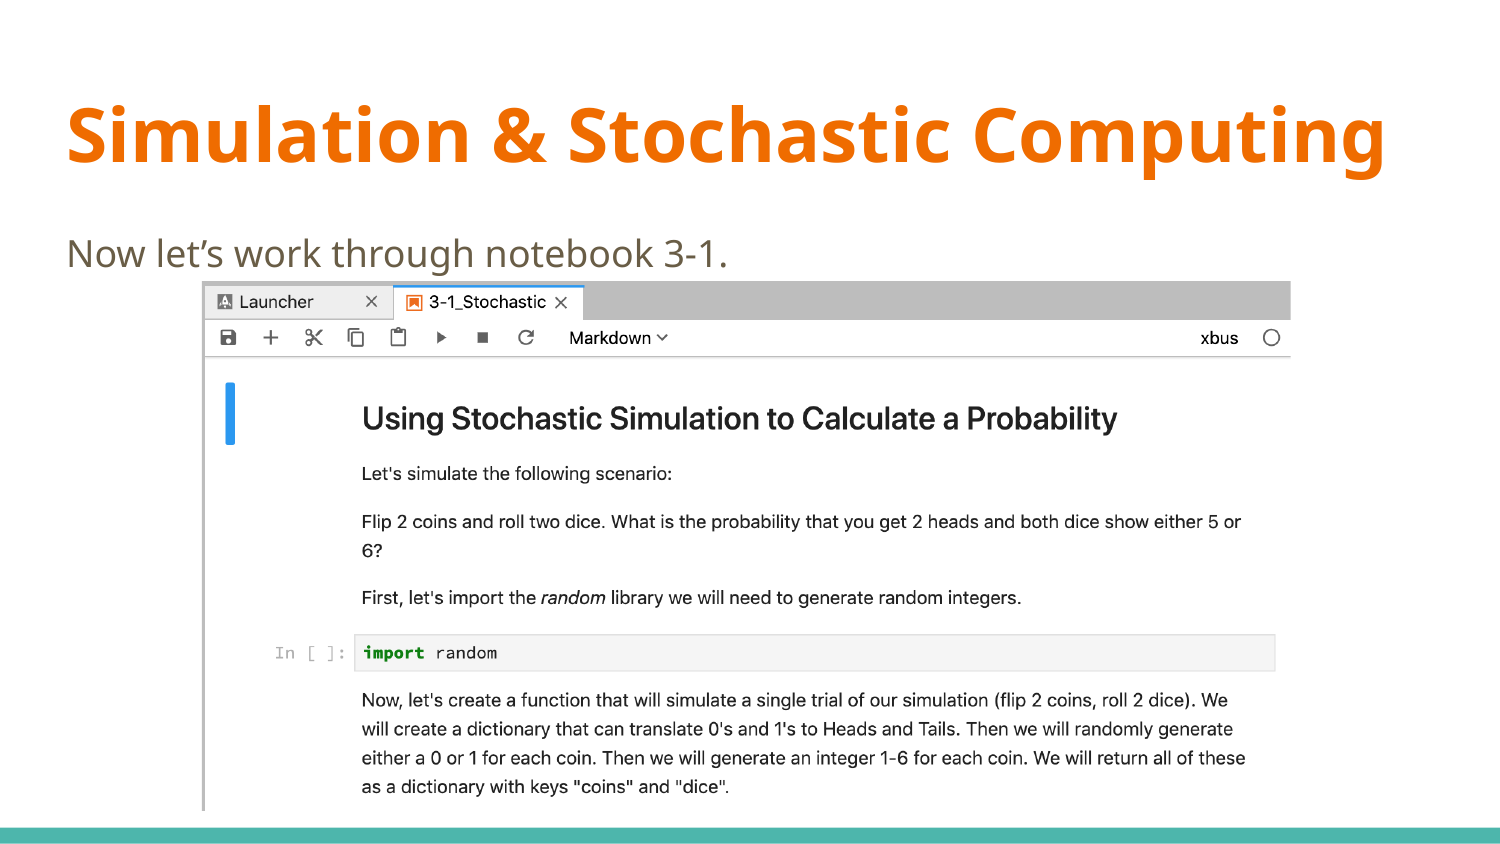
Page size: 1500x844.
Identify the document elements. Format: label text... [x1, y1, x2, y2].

picture [201, 281, 1291, 811]
list Now let’s work through notebook 3-1. [51, 207, 1449, 750]
title Simulation & Stochastic Computing [51, 72, 1449, 189]
